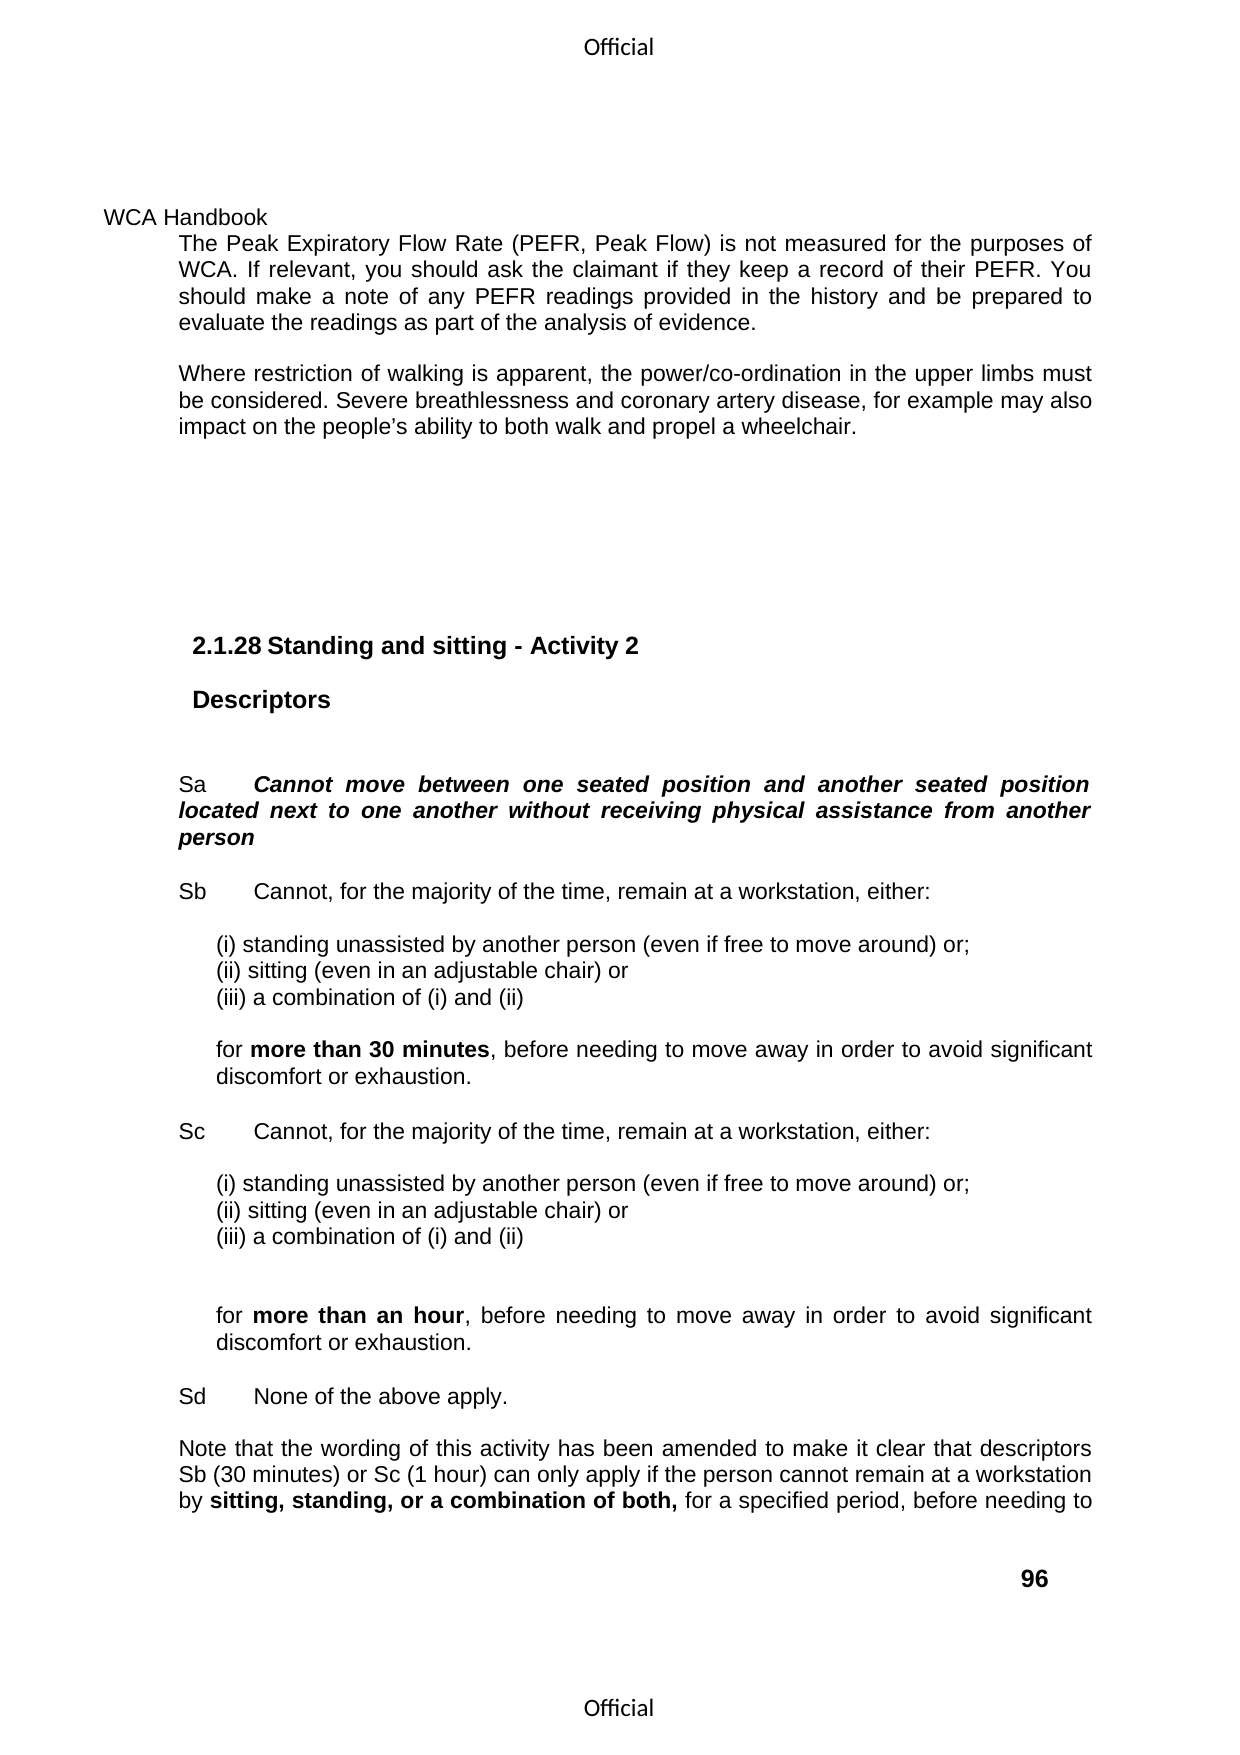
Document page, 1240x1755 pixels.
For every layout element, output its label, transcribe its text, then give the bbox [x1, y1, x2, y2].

text for more than 30 minutes, before needing to move away in order to avoid significant discomfort or exhaustion. [216, 1036, 1093, 1089]
text Descriptors [192, 685, 1211, 713]
text (i) standing unassisted by another person (even if free to move around) or; [141, 931, 1093, 957]
text Where restriction of walking is apparent, the power/co-ordination in the upper limbs must be considered. Severe breathlessness and coronary artery disease, for example may also impact on the people’s ability to both walk and propel a wheelchair. [178, 360, 1093, 439]
text Sa Cannot move between one seated position and another seated position located next to one another without receiving physical assistance from another person [178, 771, 1093, 850]
text (i) standing unassisted by another person (even if free to move around) or; [141, 1170, 1093, 1197]
text (iii) a combination of (i) and (ii) [141, 984, 1093, 1010]
text (iii) a combination of (i) and (ii) [141, 1223, 1093, 1249]
text The Peak Expiratory Flow Rate (PEFR, Peak Flow) is not measured for the purposes of WCA. If relevant, you should ask the claimant if they keep a record of their PEFR. You should make a note of any PEFR readings provided in the history and be prepared to evaluate the readings as part of the analysis of evidence. [178, 230, 1093, 335]
text (ii) sitting (even in an adjustable chair) or [141, 1197, 1093, 1223]
text Sd None of the above apply. [103, 1383, 1093, 1409]
text Note that the wording of this activity has been amended to make it clear that descriptors Sb (30 minutes) or Sc (1 hour) can only apply if the person cannot remain at a workstation by sitting, standing, or a combination of both, for a specified period, before needing to [178, 1434, 1093, 1514]
subtitle Standing and sitting - Activity 2 [192, 631, 1211, 660]
text for more than an hour, before needing to move away in order to avoid significant discomfort or exhaustion. [216, 1302, 1093, 1355]
text Sb Cannot, for the majority of the time, remain at a workstation, either: [103, 878, 1093, 905]
text Sc Cannot, for the majority of the time, remain at a workstation, either: [103, 1118, 1093, 1144]
text (ii) sitting (even in an adjustable chair) or [141, 957, 1093, 984]
